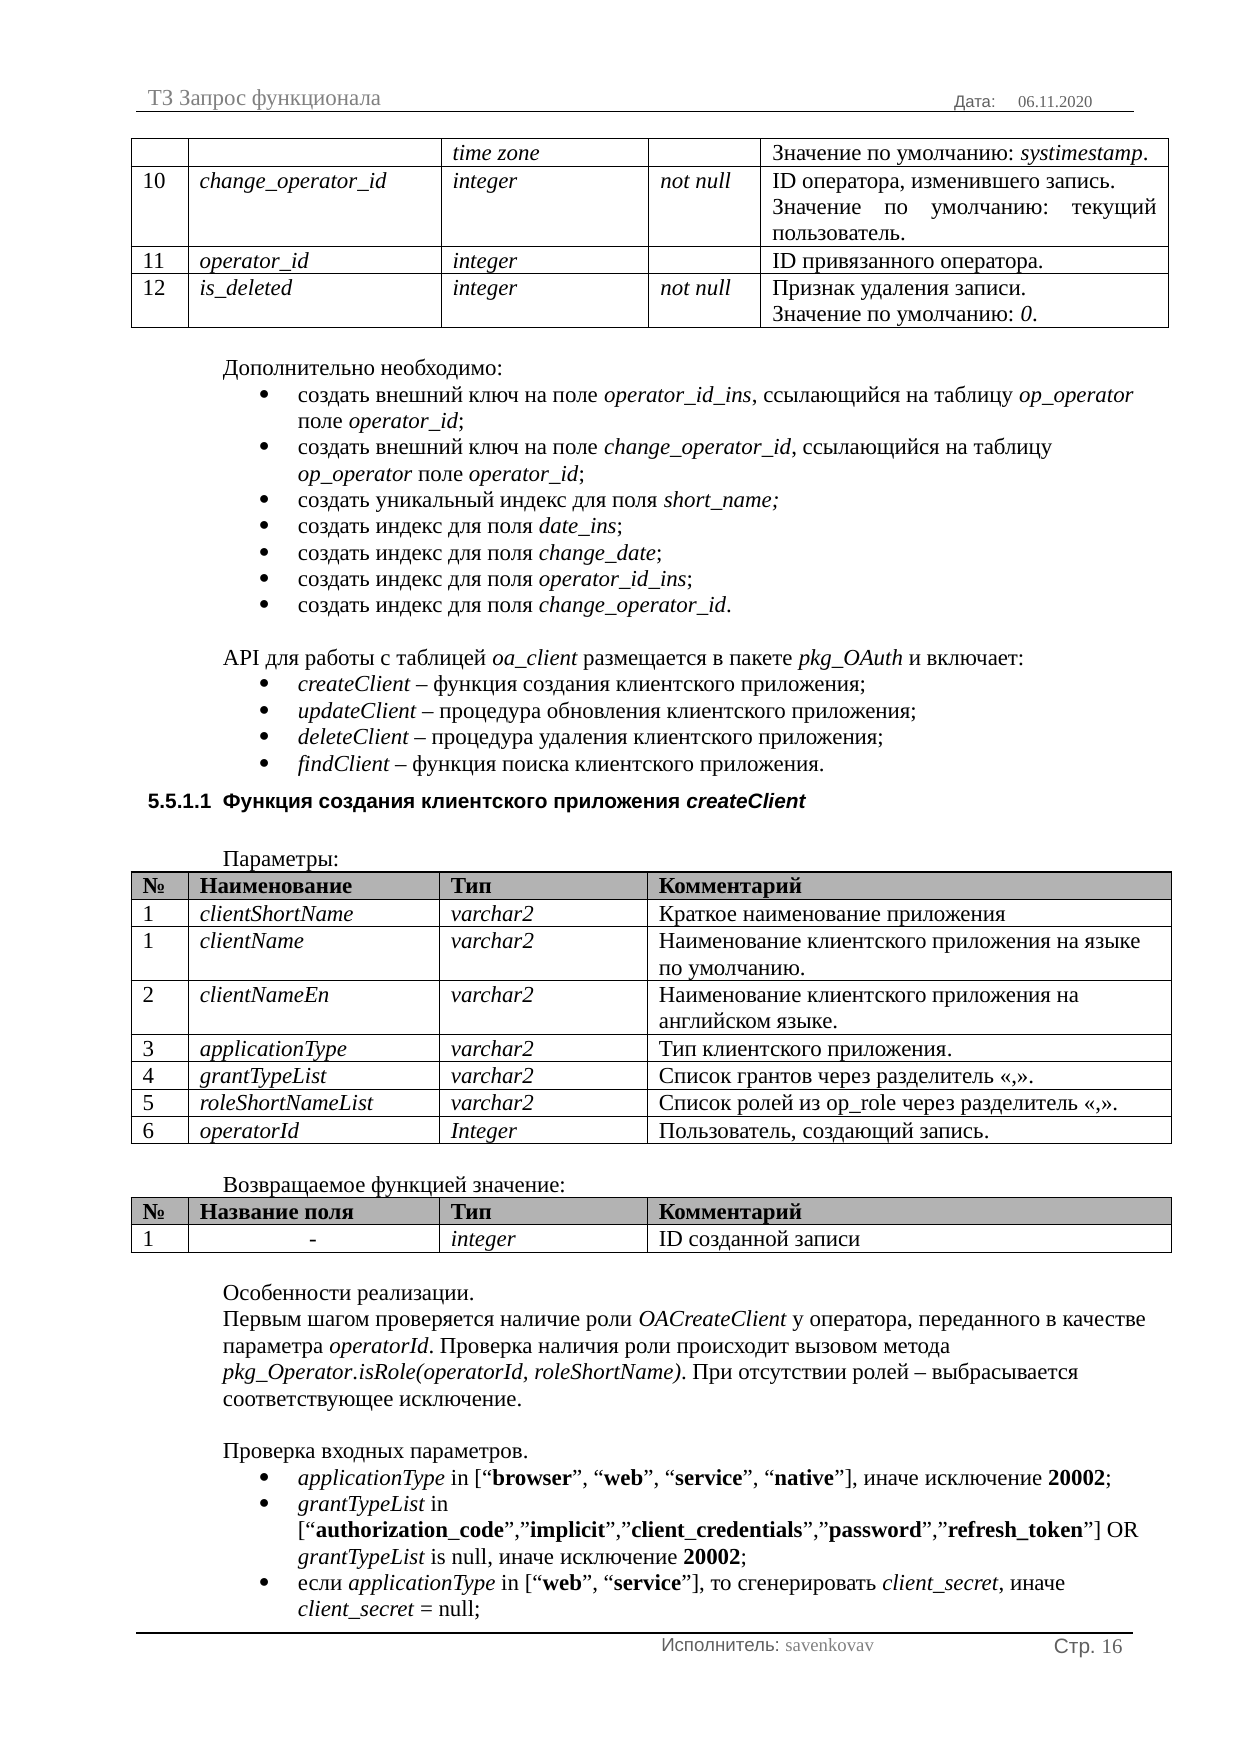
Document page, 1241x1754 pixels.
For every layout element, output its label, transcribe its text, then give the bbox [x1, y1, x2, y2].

table_cell Краткое наименование приложения [648, 900, 1171, 926]
table_cell Признак удаления записи. Значение по умолчанию: 0. [761, 274, 1168, 327]
subtitle Функция создания клиентского приложения createClient [148, 788, 1152, 812]
table_cell 1 [132, 900, 188, 926]
table_cell - [189, 1225, 439, 1252]
table_cell applicationType [189, 1035, 439, 1061]
table_cell Список ролей из op_role через разделитель «,». [648, 1090, 1171, 1116]
table_cell 1 [132, 1225, 188, 1252]
list создать уникальный индекс для поля short_name; [260, 486, 1152, 512]
text Возвращаемое функцией значение: [223, 1171, 1152, 1197]
table_cell integer [442, 167, 648, 246]
table_header Комментарий [648, 873, 1171, 899]
table_cell integer [442, 247, 648, 273]
table_cell Список грантов через разделитель «,». [648, 1062, 1171, 1088]
list создать индекс для поля change_date; [260, 539, 1152, 565]
table_cell clientNameEn [189, 981, 439, 1034]
list createClient – функция создания клиентского приложения; [260, 671, 1152, 697]
table_cell [649, 247, 760, 273]
text Дополнительно необходимо: [223, 354, 1152, 381]
list создать внешний ключ на поле operator_id_ins, ссылающийся на таблицу op_operator поле operator_id; [260, 381, 1152, 433]
table_cell change_operator_id [189, 167, 441, 246]
table_cell Пользователь, создающий запись. [648, 1117, 1171, 1143]
table_header Наименование [189, 873, 439, 899]
table_cell operator_id [189, 247, 441, 273]
table_cell Integer [440, 1117, 647, 1143]
table_cell time zone [442, 139, 648, 166]
table_header Комментарий [648, 1198, 1171, 1224]
table_cell 2 [132, 981, 188, 1034]
table_cell varchar2 [440, 900, 647, 926]
table_cell varchar2 [440, 927, 647, 980]
table_cell not null [649, 274, 760, 327]
table_header Тип [440, 1198, 647, 1224]
table_header № [132, 873, 188, 899]
table_cell 12 [132, 274, 188, 327]
list создать индекс для поля operator_id_ins; [260, 565, 1152, 591]
table_cell ID оператора, изменившего запись. Значение по умолчанию: текущий пользователь. [761, 167, 1168, 246]
table_cell 1 [132, 927, 188, 980]
table_cell [132, 139, 188, 166]
table_cell 4 [132, 1062, 188, 1088]
table_cell not null [649, 167, 760, 246]
table_cell varchar2 [440, 1090, 647, 1116]
table_header Название поля [189, 1198, 439, 1224]
table_cell integer [440, 1225, 647, 1252]
table_cell 11 [132, 247, 188, 273]
table_cell roleShortNameList [189, 1090, 439, 1116]
table_cell Наименование клиентского приложения на языке по умолчанию. [648, 927, 1171, 980]
text Первым шагом проверяется наличие роли OACreateClient у оператора, переданного в качестве параметра operatorId. Проверка наличия роли происходит вызовом метода pkg_Operator.isRole(operatorId, roleShortName). При отсутствии ролей – выбрасывается соответствующее исключение. [223, 1306, 1152, 1411]
table_cell ID привязанного оператора. [761, 247, 1168, 273]
list findClient – функция поиска клиентского приложения. [260, 749, 1152, 776]
table_cell Тип клиентского приложения. [648, 1035, 1171, 1061]
text Особенности реализации. [223, 1279, 1152, 1306]
text Проверка входных параметров. [223, 1437, 1152, 1464]
list grantTypeList in [“authorization_code”,”implicit”,”client_credentials”,”password”,”refresh_token”] OR grantTypeList is null, иначе исключение 20002; [260, 1490, 1152, 1569]
list deleteClient – процедура удаления клиентского приложения; [260, 723, 1152, 749]
table_cell 5 [132, 1090, 188, 1116]
list если applicationType in [“web”, “service”], то сгенерировать client_secret, иначе client_secret = null; [260, 1569, 1152, 1622]
table_cell varchar2 [440, 1062, 647, 1088]
list создать индекс для поля date_ins; [260, 512, 1152, 539]
table_cell integer [442, 274, 648, 327]
list создать индекс для поля change_operator_id. [260, 591, 1152, 618]
table_cell varchar2 [440, 981, 647, 1034]
table_cell 10 [132, 167, 188, 246]
table_cell grantTypeList [189, 1062, 439, 1088]
table_cell operatorId [189, 1117, 439, 1143]
table_cell [649, 139, 760, 166]
text Параметры: [223, 845, 1152, 871]
table_cell Значение по умолчанию: systimestamp. [761, 139, 1168, 166]
table_cell varchar2 [440, 1035, 647, 1061]
table_cell 6 [132, 1117, 188, 1143]
table_cell clientShortName [189, 900, 439, 926]
text API для работы с таблицей oa_client размещается в пакете pkg_OAuth и включает: [223, 644, 1152, 671]
table_cell [189, 139, 441, 166]
table_cell ID созданной записи [648, 1225, 1171, 1252]
list applicationType in [“browser”, “web”, “service”, “native”], иначе исключение 20002; [260, 1464, 1152, 1490]
table_cell Наименование клиентского приложения на английском языке. [648, 981, 1171, 1034]
table_cell 3 [132, 1035, 188, 1061]
table_cell clientName [189, 927, 439, 980]
list создать внешний ключ на поле change_operator_id, ссылающийся на таблицу op_operator поле operator_id; [260, 433, 1152, 486]
list updateClient – процедура обновления клиентского приложения; [260, 697, 1152, 723]
table_header № [132, 1198, 188, 1224]
table_cell is_deleted [189, 274, 441, 327]
table_header Тип [440, 873, 647, 899]
